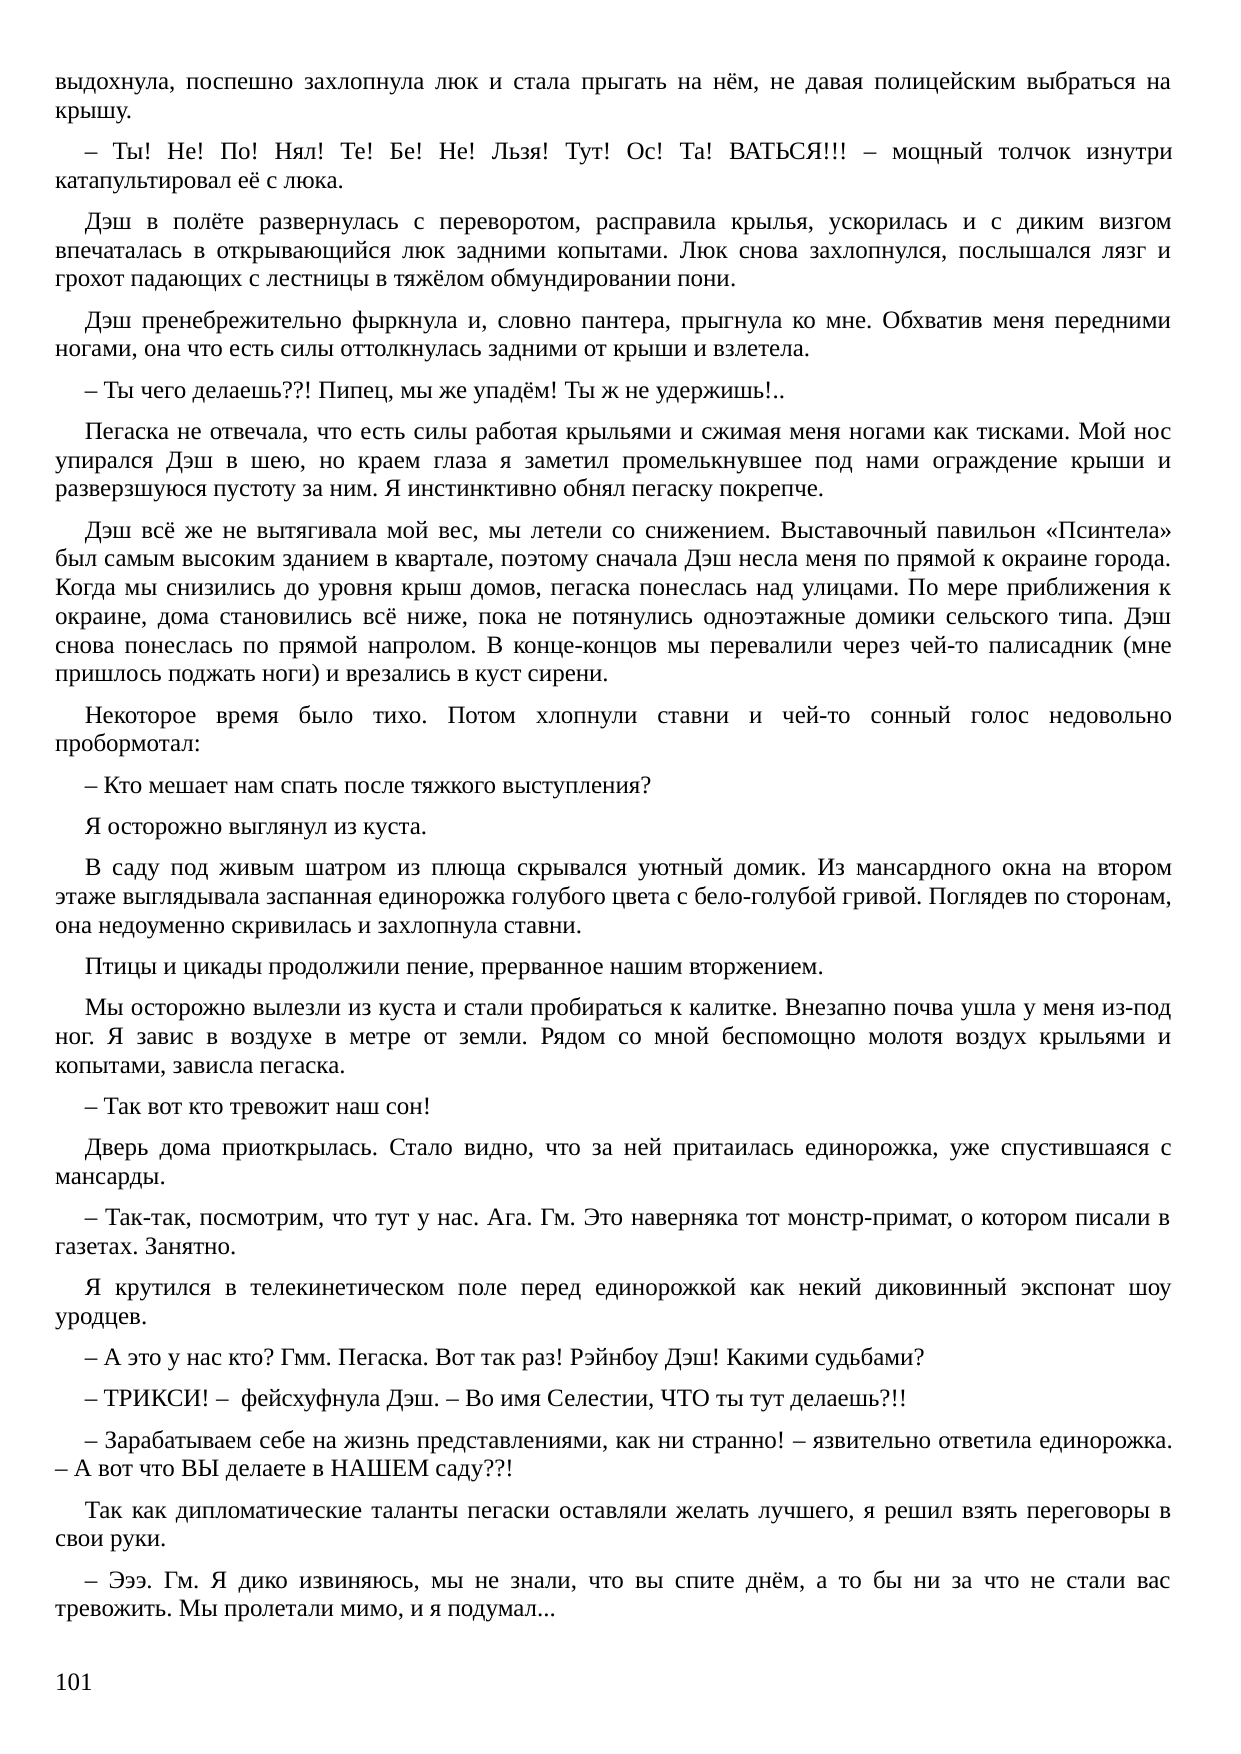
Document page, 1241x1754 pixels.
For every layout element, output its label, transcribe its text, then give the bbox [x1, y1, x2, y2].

text Я осторожно выглянул из куста. [55, 811, 1173, 840]
text Некоторое время было тихо. Потом хлопнули ставни и чей-то сонный голос недовольно пробормотал: [55, 700, 1173, 757]
text – Так-так, посмотрим, что тут у нас. Ага. Гм. Это наверняка тот монстр-примат, о котором писали в газетах. Занятно. [55, 1202, 1173, 1260]
text Дэш пренебрежительно фыркнула и, словно пантера, прыгнула ко мне. Обхватив меня передними ногами, она что есть силы оттолкнулась задними от крыши и взлетела. [55, 305, 1173, 362]
text Птицы и цикады продолжили пение, прерванное нашим вторжением. [55, 951, 1173, 980]
text В саду под живым шатром из плюща скрывался уютный домик. Из мансардного окна на втором этаже выглядывала заспанная единорожка голубого цвета с бело-голубой гривой. Поглядев по сторонам, она недоуменно скривилась и захлопнула ставни. [55, 852, 1173, 938]
text – ТРИКСИ! – фейсхуфнула Дэш. – Во имя Селестии, ЧТО ты тут делаешь?!! [55, 1383, 1173, 1412]
text Мы осторожно вылезли из куста и стали пробираться к калитке. Внезапно почва ушла у меня из-под ног. Я завис в воздухе в метре от земли. Рядом со мной беспомощно молотя воздух крыльями и копытами, зависла пегаска. [55, 992, 1173, 1078]
text – Так вот кто тревожит наш сон! [55, 1091, 1173, 1120]
text Так как дипломатические таланты пегаски оставляли желать лучшего, я решил взять переговоры в свои руки. [55, 1495, 1173, 1552]
text – Кто мешает нам спать после тяжкого выступления? [55, 770, 1173, 798]
text – Ты! Не! По! Нял! Те! Бе! Не! Льзя! Тут! Ос! Та! ВАТЬСЯ!!! – мощный толчок изнутри катапультировал её с люка. [55, 136, 1173, 193]
text Я крутился в телекинетическом поле перед единорожкой как некий диковинный экспонат шоу уродцев. [55, 1272, 1173, 1330]
text Дэш всё же не вытягивала мой вес, мы летели со снижением. Выставочный павильон «Псинтела» был самым высоким зданием в квартале, поэтому сначала Дэш несла меня по прямой к окраине города. Когда мы снизились до уровня крыш домов, пегаска понеслась над улицами. По мере приближения к окраине, дома становились всё ниже, пока не потянулись одноэтажные домики сельского типа. Дэш снова понеслась по прямой напролом. В конце-концов мы перевалили через чей-то палисадник (мне пришлось поджать ноги) и врезались в куст сирени. [55, 515, 1173, 687]
text Дверь дома приоткрылась. Стало видно, что за ней притаилась единорожка, уже спустившаяся с мансарды. [55, 1132, 1173, 1190]
text – Зарабатываем себе на жизнь представлениями, как ни странно! – язвительно ответила единорожка. – А вот что ВЫ делаете в НАШЕМ саду??! [55, 1425, 1173, 1482]
text Дэш в полёте развернулась с переворотом, расправила крылья, ускорилась и с диким визгом впечаталась в открывающийся люк задними копытами. Люк снова захлопнулся, послышался лязг и грохот падающих с лестницы в тяжёлом обмундировании пони. [55, 206, 1173, 292]
text – А это у нас кто? Гмм. Пегаска. Вот так раз! Рэйнбоу Дэш! Какими судьбами? [55, 1342, 1173, 1371]
text – Эээ. Гм. Я дико извиняюсь, мы не знали, что вы спите днём, а то бы ни за что не стали вас тревожить. Мы пролетали мимо, и я подумал... [55, 1565, 1173, 1622]
text выдохнула, поспешно захлопнула люк и стала прыгать на нём, не давая полицейским выбраться на крышу. [55, 66, 1173, 123]
text – Ты чего делаешь??! Пипец, мы же упадём! Ты ж не удержишь!.. [55, 375, 1173, 403]
text Пегаска не отвечала, что есть силы работая крыльями и сжимая меня ногами как тисками. Мой нос упирался Дэш в шею, но краем глаза я заметил промелькнувшее под нами ограждение крыши и разверзшуюся пустоту за ним. Я инстинктивно обнял пегаску покрепче. [55, 416, 1173, 502]
